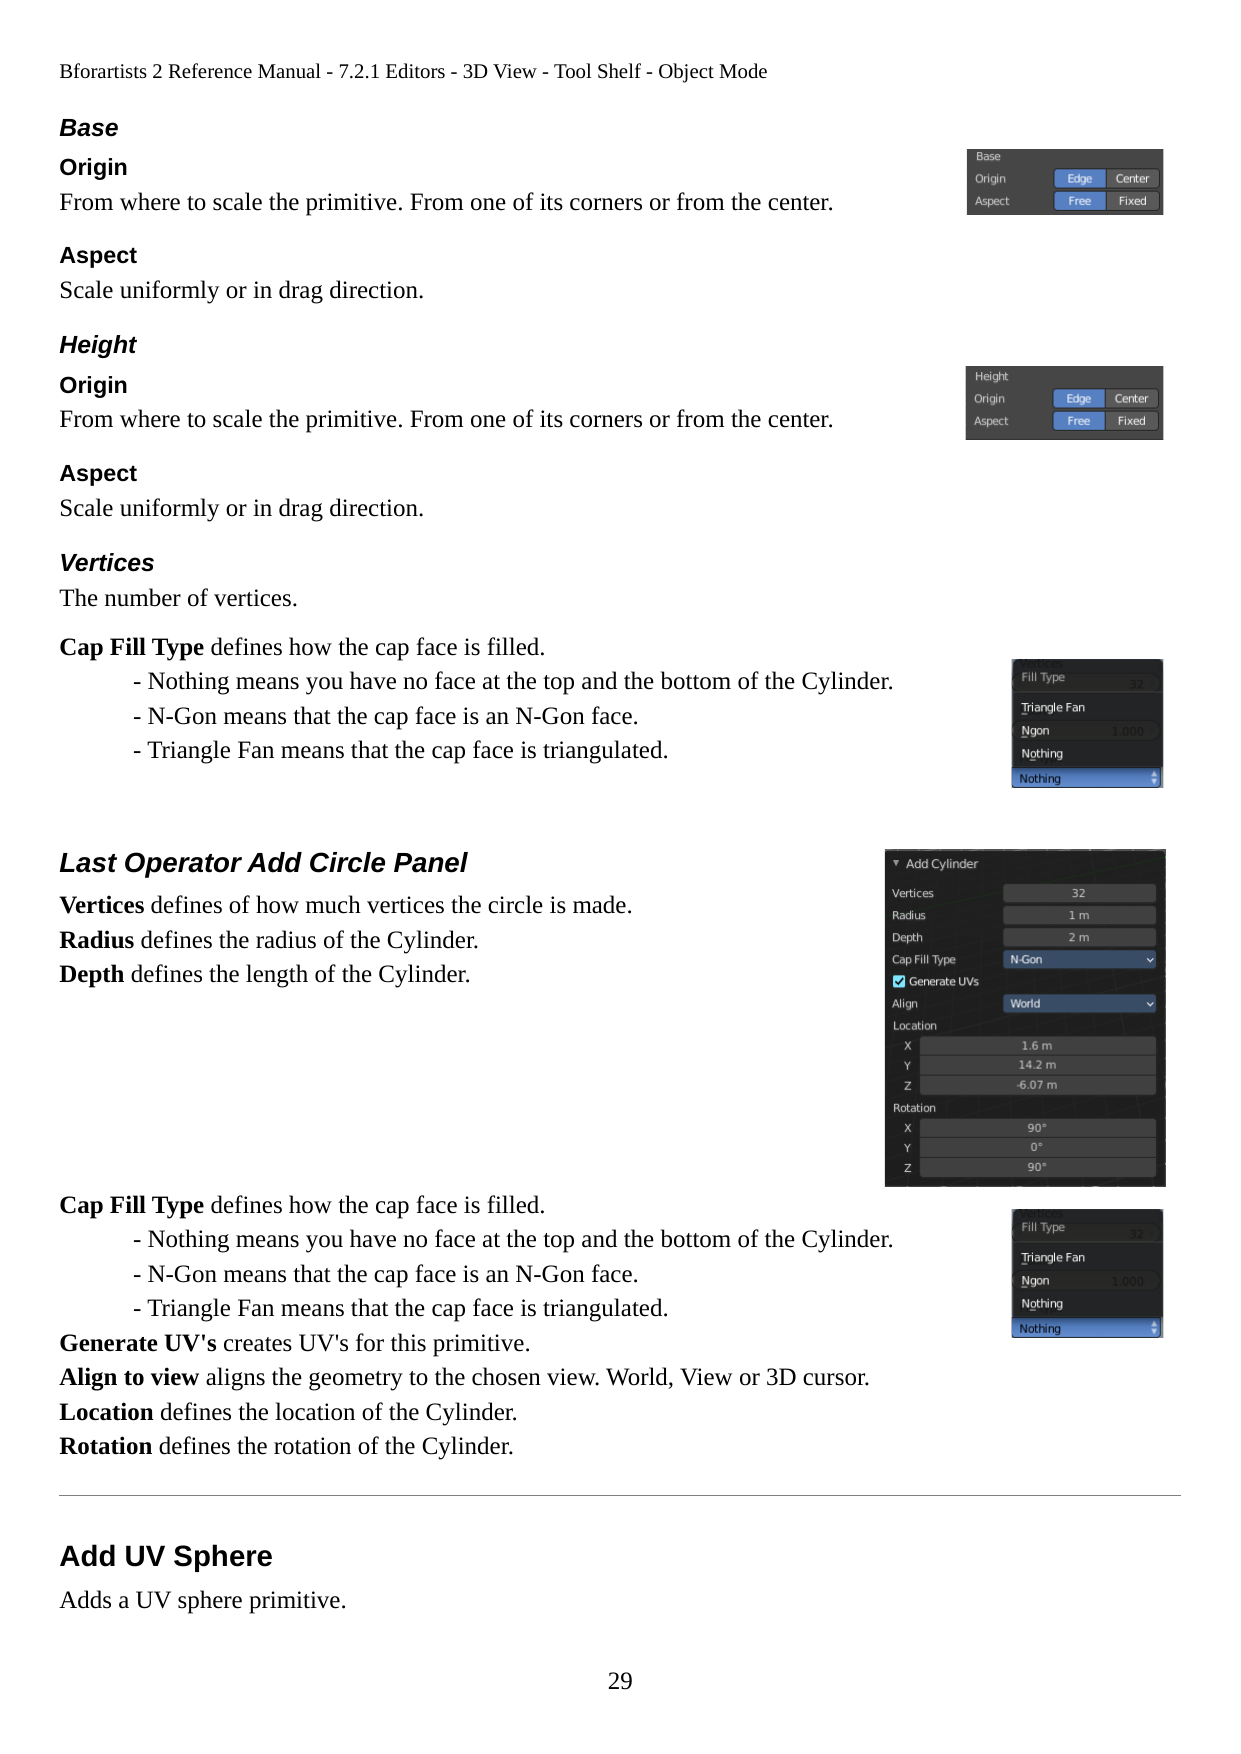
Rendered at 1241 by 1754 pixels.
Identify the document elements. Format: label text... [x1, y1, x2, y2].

subtitle [1164, 371, 1181, 398]
text Vertices defines of how much vertices the circle is made. Radius defines the radius of the Cylinder. Depth defines the length of the Cylinder. [59, 890, 884, 988]
text Cap Fill Type defines how the cap face is filled. - Nothing means you have no face at the top and the bottom of the Cylinder. - N-Gon means that the cap face is an N-Gon face. - Triangle Fan means that the cap face is triangulated. Generate UV's creates UV's for this primitive. Align to view aligns the geometry to the chosen view. World, View or 3D cursor. Location defines the location of the Cylinder. Rotation defines the rotation of the Cylinder. [59, 1156, 1181, 1460]
picture [1011, 659, 1164, 788]
subtitle Aspect [59, 460, 1181, 486]
subtitle Origin [59, 154, 966, 180]
text Cap Fill Type defines how the cap face is filled. - Nothing means you have no face at the top and the bottom of the Cylinder. - N-Gon means that the cap face is an N-Gon face. - Triangle Fan means that the cap face is triangulated. [59, 632, 1181, 764]
text Scale uniformly or in drag direction. [59, 493, 1181, 521]
subtitle Aspect [59, 242, 1181, 269]
text Adds a UV sphere primitive. [59, 1585, 1181, 1614]
picture [965, 366, 1164, 440]
subtitle Origin [59, 371, 965, 398]
subtitle Add UV Sphere [59, 1539, 1181, 1573]
text From where to scale the primitive. From one of its corners or from the center. [59, 187, 966, 215]
subtitle Vertices [59, 548, 1181, 577]
picture [966, 149, 1164, 215]
subtitle Last Operator Add Circle Panel [59, 846, 1181, 878]
text Scale uniformly or in drag direction. [59, 275, 1181, 304]
subtitle Height [59, 330, 1181, 359]
subtitle [1164, 154, 1181, 180]
picture [1011, 1209, 1164, 1338]
picture [884, 849, 1166, 1187]
text From where to scale the primitive. From one of its corners or from the center. [59, 404, 965, 433]
subtitle Base [59, 113, 1181, 141]
text The number of vertices. [59, 583, 1181, 612]
